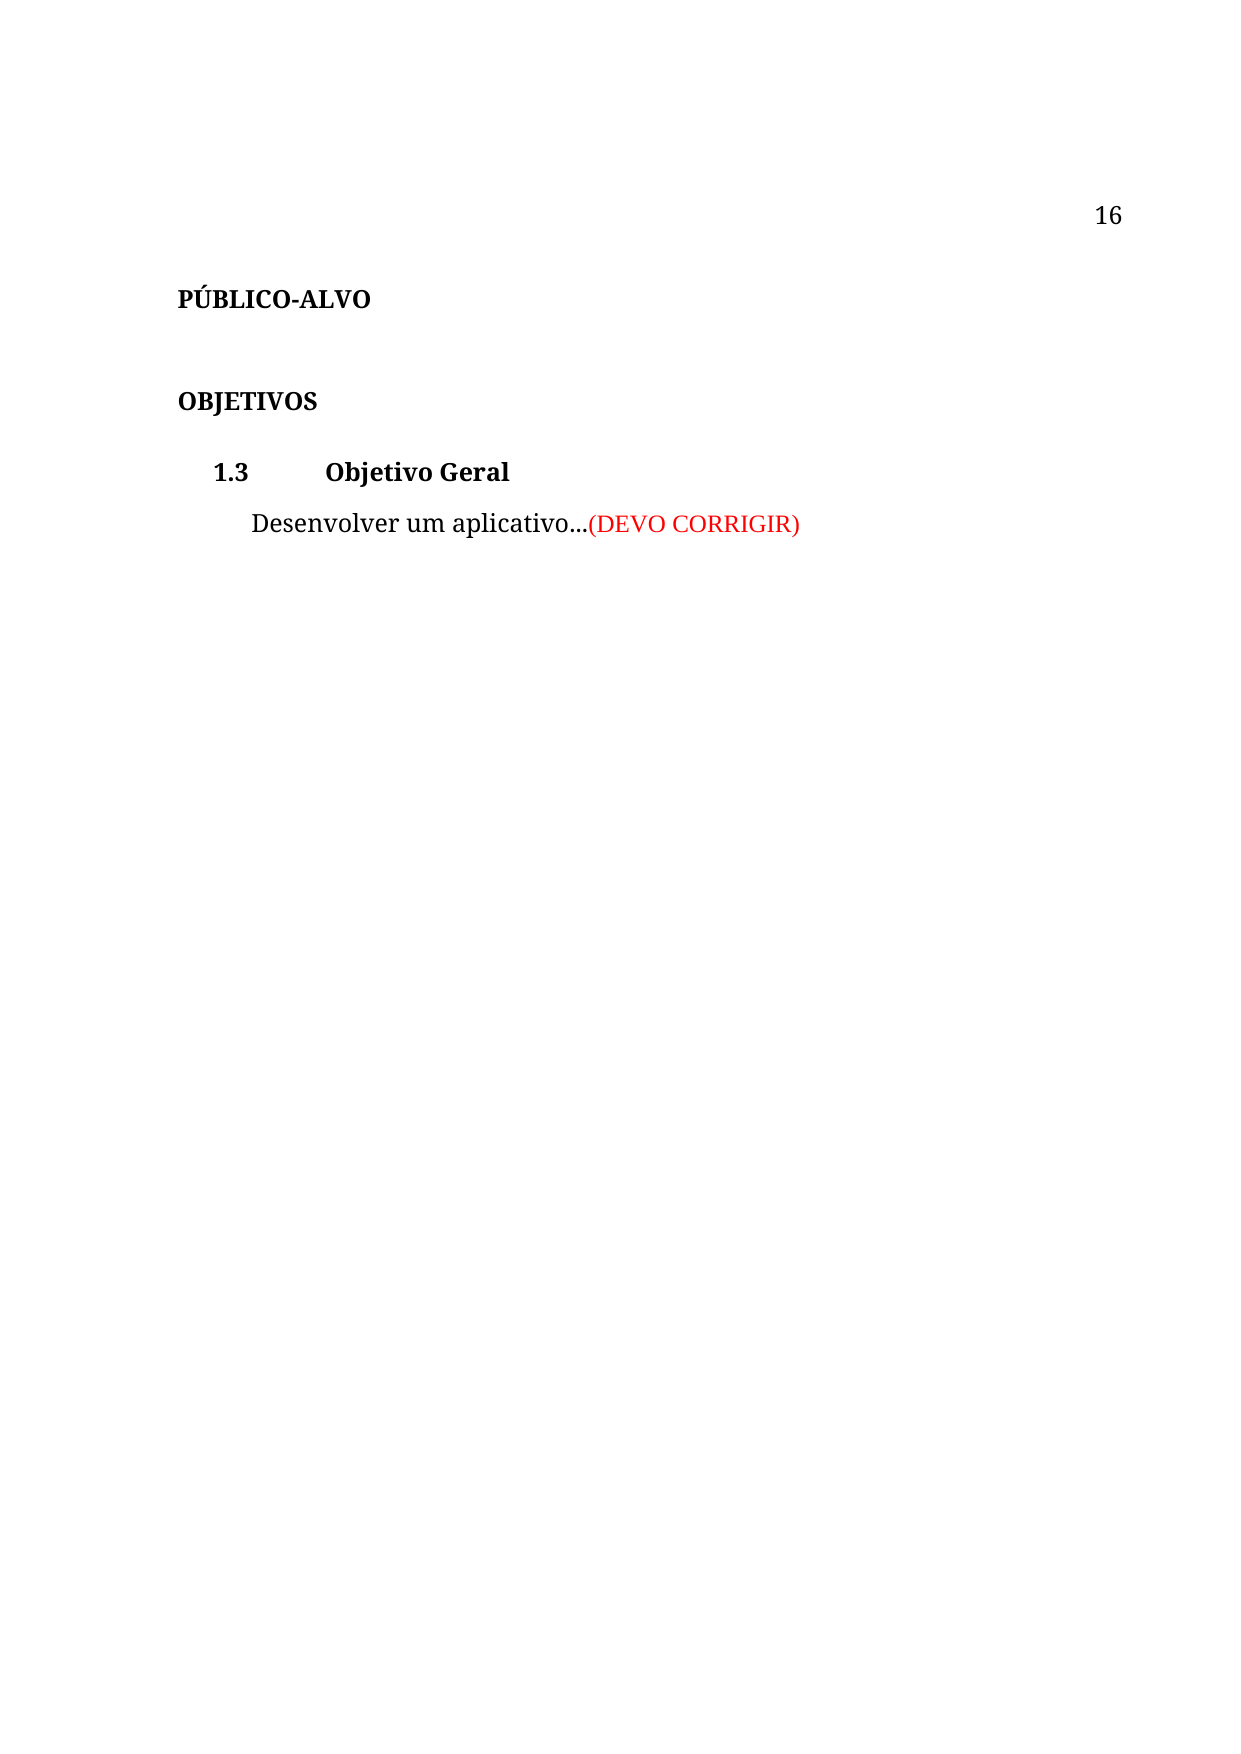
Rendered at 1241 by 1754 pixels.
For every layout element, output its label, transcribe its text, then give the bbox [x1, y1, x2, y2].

subtitle Objetivo Geral [207, 455, 1122, 489]
subtitle OBJETIVOS [177, 383, 1122, 417]
subtitle PÚBLICO-ALVO [177, 282, 1122, 316]
text Desenvolver um aplicativo...(DEVO CORRIGIR) [177, 506, 1122, 540]
